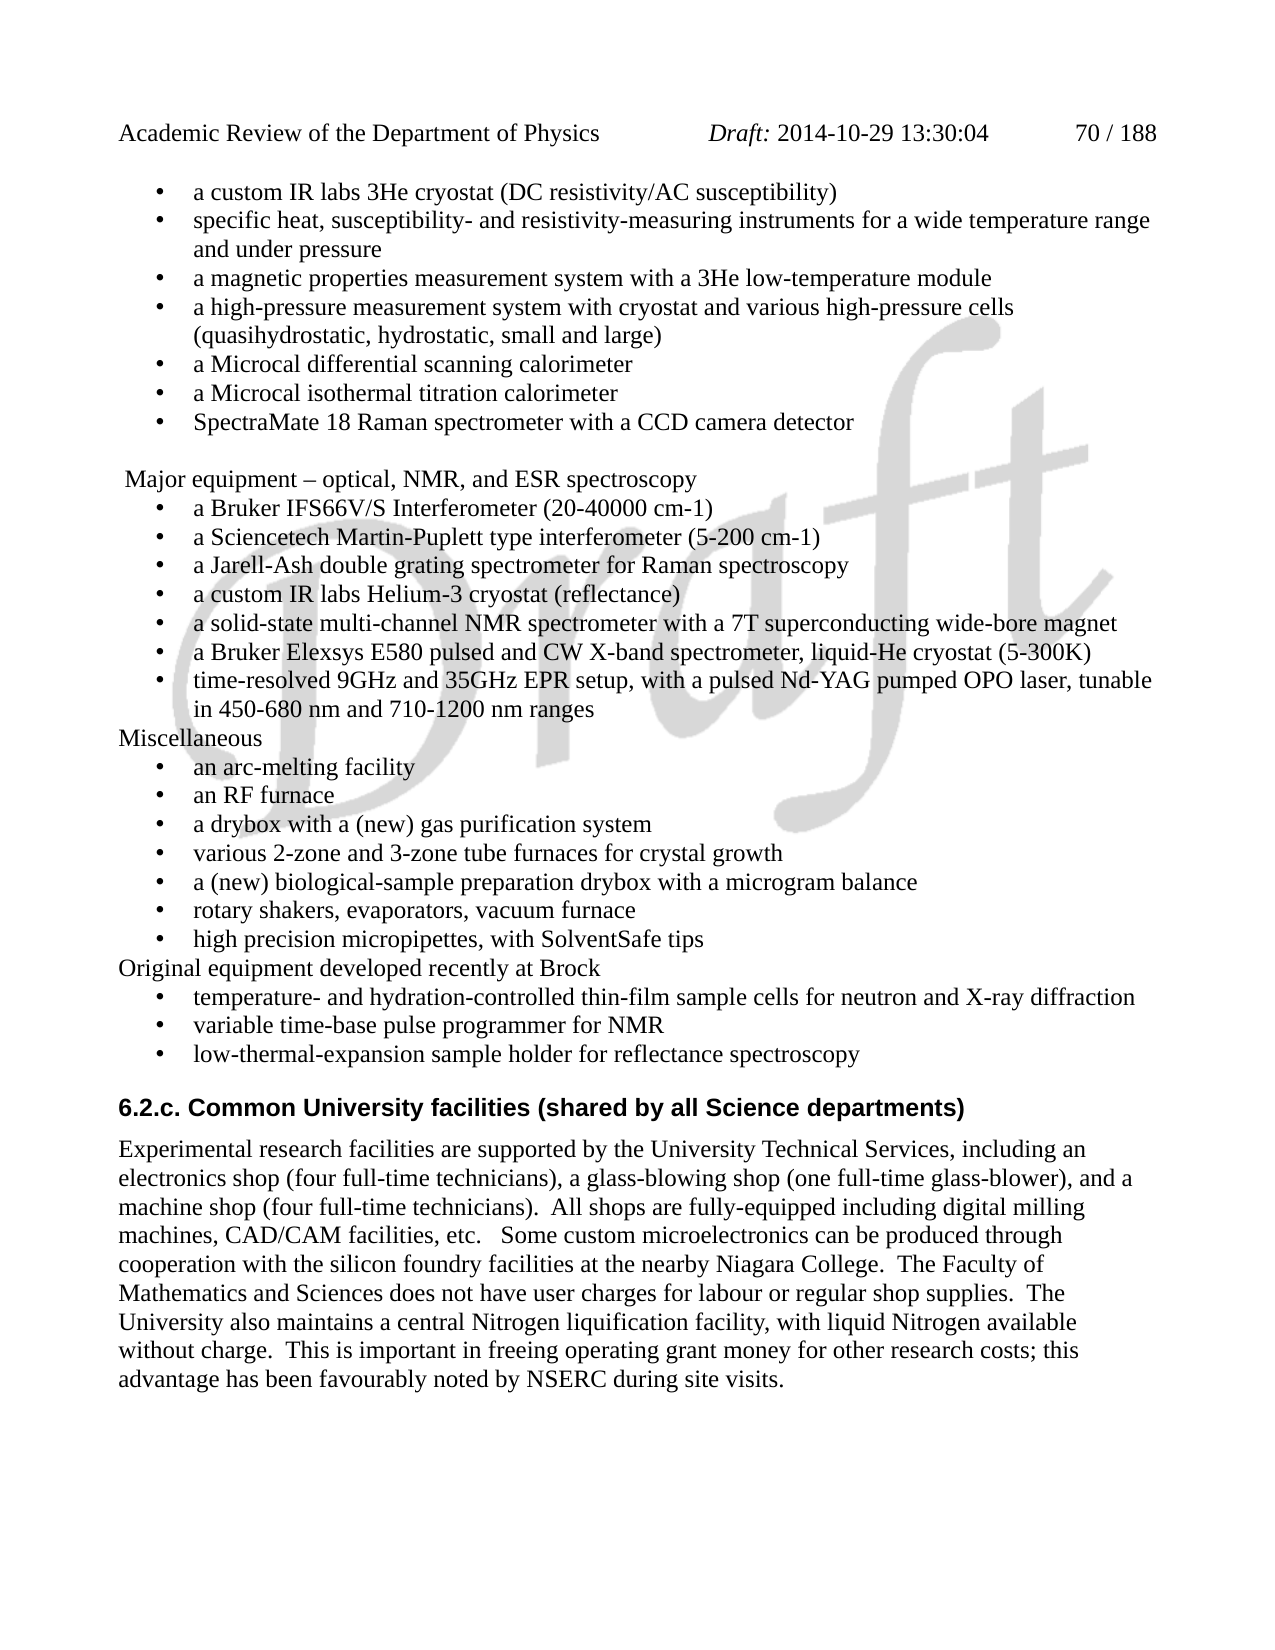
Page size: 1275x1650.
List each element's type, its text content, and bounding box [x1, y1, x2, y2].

list time-resolved 9GHz and 35GHz EPR setup, with a pulsed Nd-YAG pumped OPO laser, tunable in 450-680 nm and 710-1200 nm ranges [156, 666, 1157, 723]
list rotary shakers, evaporators, vacuum furnace [156, 896, 1157, 924]
subtitle Common University facilities (shared by all Science departments) [118, 1093, 1157, 1122]
picture [118, 982, 1157, 1093]
list SpectraMate 18 Raman spectrometer with a CCD camera detector [156, 407, 1157, 464]
list an RF furnace [156, 781, 1157, 809]
list a magnetic properties measurement system with a 3He low-temperature module [156, 263, 1157, 292]
list a custom IR labs Helium-3 cryostat (reflectance) [156, 579, 1157, 608]
list low-thermal-expansion sample holder for reflectance spectroscopy [156, 1039, 1157, 1068]
picture [118, 752, 156, 953]
list various 2-zone and 3-zone tube furnaces for crystal growth [156, 838, 1157, 867]
list a drybox with a (new) gas purification system [156, 809, 1157, 838]
picture [118, 118, 1157, 464]
list a Jarell-Ash double grating spectrometer for Raman spectroscopy [156, 551, 1157, 579]
list an arc-melting facility [156, 752, 1157, 781]
list a Microcal isothermal titration calorimeter [156, 378, 1157, 407]
text Original equipment developed recently at Brock [118, 953, 1157, 982]
list variable time-base pulse programmer for NMR [156, 1011, 1157, 1039]
list a Microcal differential scanning calorimeter [156, 349, 1157, 378]
text Miscellaneous [118, 723, 1157, 752]
text Major equipment – optical, NMR, and ESR spectroscopy [118, 464, 1157, 493]
list specific heat, susceptibility- and resistivity-measuring instruments for a wide temperature range and under pressure [156, 206, 1157, 263]
list a Bruker Elexsys E580 pulsed and CW X-band spectrometer, liquid-He cryostat (5-300K) [156, 637, 1157, 666]
picture [118, 493, 156, 723]
list a Sciencetech Martin-Puplett type interferometer (5-200 cm-1) [156, 522, 1157, 551]
picture [118, 1393, 1157, 1532]
list a high-pressure measurement system with cryostat and various high-pressure cells (quasihydrostatic, hydrostatic, small and large) [156, 292, 1157, 349]
list a (new) biological-sample preparation drybox with a microgram balance [156, 867, 1157, 896]
picture [118, 1122, 1157, 1134]
list a custom IR labs 3He cryostat (DC resistivity/AC susceptibility) [156, 177, 1157, 206]
list a solid-state multi-channel NMR spectrometer with a 7T superconducting wide-bore magnet [156, 608, 1157, 637]
list a Bruker IFS66V/S Interferometer (20-40000 cm-1) [156, 493, 1157, 522]
list high precision micropipettes, with SolventSafe tips [156, 924, 1157, 953]
text Experimental research facilities are supported by the University Technical Services, including an electronics shop (four full-time technicians), a glass-blowing shop (one full-time glass-blower), and a machine shop (four full-time technicians). All shops are fully-equipped including digital milling machines, CAD/CAM facilities, etc. Some custom microelectronics can be produced through cooperation with the silicon foundry facilities at the nearby Niagara College. The Faculty of Mathematics and Sciences does not have user charges for labour or regular shop supplies. The University also maintains a central Nitrogen liquification facility, with liquid Nitrogen available without charge. This is important in freeing operating grant money for other research costs; this advantage has been favourably noted by NSERC during site visits. [118, 1134, 1157, 1393]
list temperature- and hydration-controlled thin-film sample cells for neutron and X-ray diffraction [156, 982, 1157, 1011]
